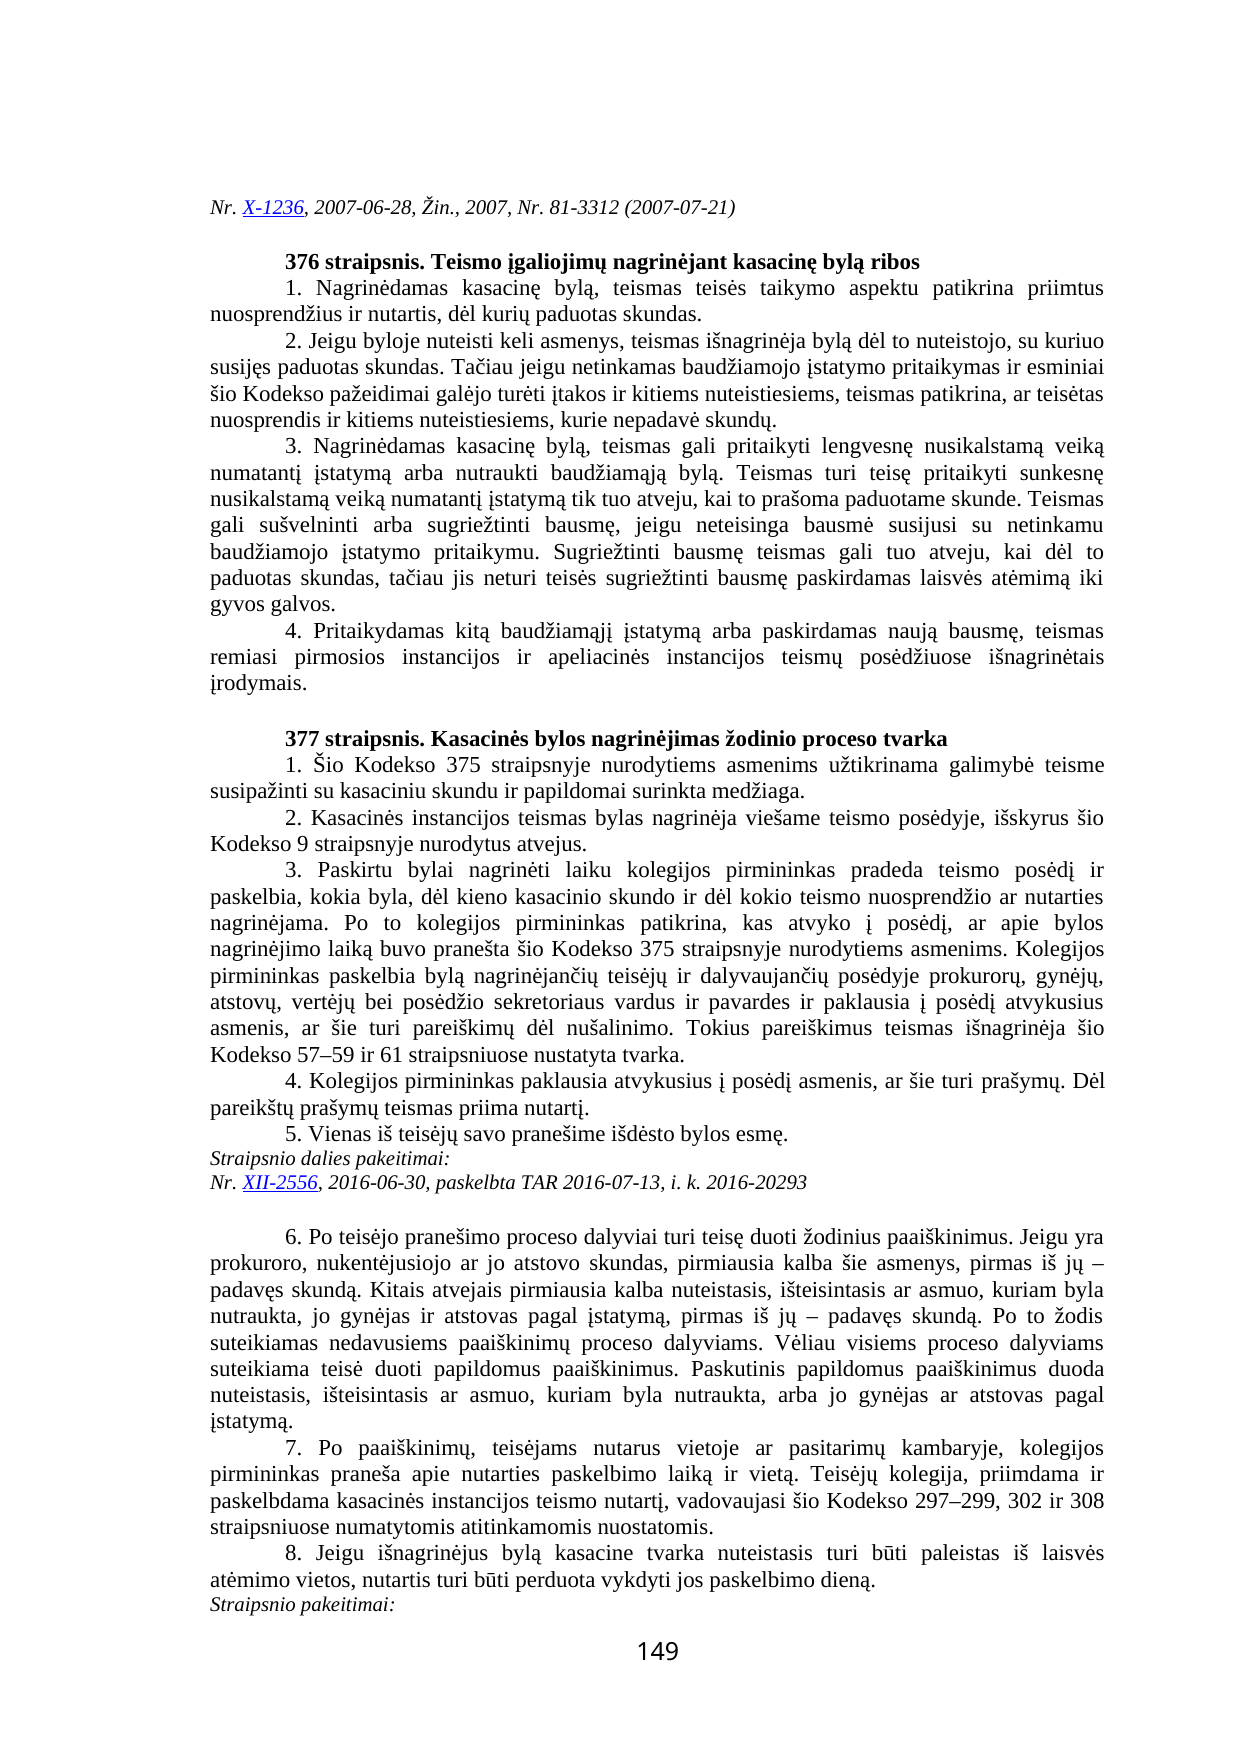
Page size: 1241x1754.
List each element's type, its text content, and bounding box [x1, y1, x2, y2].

text Nr. XII-2556, 2016-06-30, paskelbta TAR 2016-07-13, i. k. 2016-20293 [210, 1170, 1106, 1194]
text 3. Nagrinėdamas kasacinę bylą, teismas gali pritaikyti lengvesnę nusikalstamą veiką numatantį įstatymą arba nutraukti baudžiamąją bylą. Teismas turi teisę pritaikyti sunkesnę nusikalstamą veiką numatantį įstatymą tik tuo atveju, kai to prašoma paduotame skunde. Teismas gali sušvelninti arba sugriežtinti bausmę, jeigu neteisinga bausmė susijusi su netinkamu baudžiamojo įstatymo pritaikymu. Sugriežtinti bausmę teismas gali tuo atveju, kai dėl to paduotas skundas, tačiau jis neturi teisės sugriežtinti bausmę paskirdamas laisvės atėmimą iki gyvos galvos. [210, 432, 1106, 617]
text 1. Nagrinėdamas kasacinę bylą, teismas teisės taikymo aspektu patikrina priimtus nuosprendžius ir nutartis, dėl kurių paduotas skundas. [210, 274, 1106, 327]
text 377 straipsnis. Kasacinės bylos nagrinėjimas žodinio proceso tvarka [210, 724, 1106, 751]
text Nr. X-1236, 2007-06-28, Žin., 2007, Nr. 81-3312 (2007-07-21) [210, 195, 1106, 219]
text 1. Šio Kodekso 375 straipsnyje nurodytiems asmenims užtikrinama galimybė teisme susipažinti su kasaciniu skundu ir papildomai surinkta medžiaga. [210, 751, 1106, 804]
text 7. Po paaiškinimų, teisėjams nutarus vietoje ar pasitarimų kambaryje, kolegijos pirmininkas praneša apie nutarties paskelbimo laiką ir vietą. Teisėjų kolegija, priimdama ir paskelbdama kasacinės instancijos teismo nutartį, vadovaujasi šio Kodekso 297–299, 302 ir 308 straipsniuose numatytomis atitinkamomis nuostatomis. [210, 1434, 1106, 1539]
text 2. Kasacinės instancijos teismas bylas nagrinėja viešame teismo posėdyje, išskyrus šio Kodekso 9 straipsnyje nurodytus atvejus. [210, 804, 1106, 856]
text 4. Kolegijos pirmininkas paklausia atvykusius į posėdį asmenis, ar šie turi prašymų. Dėl pareikštų prašymų teismas priima nutartį. [210, 1067, 1106, 1120]
text Straipsnio dalies pakeitimai: [210, 1146, 1106, 1170]
text 2. Jeigu byloje nuteisti keli asmenys, teismas išnagrinėja bylą dėl to nuteistojo, su kuriuo susijęs paduotas skundas. Tačiau jeigu netinkamas baudžiamojo įstatymo pritaikymas ir esminiai šio Kodekso pažeidimai galėjo turėti įtakos ir kitiems nuteistiesiems, teismas patikrina, ar teisėtas nuosprendis ir kitiems nuteistiesiems, kurie nepadavė skundų. [210, 327, 1106, 432]
text 376 straipsnis. Teismo įgaliojimų nagrinėjant kasacinę bylą ribos [210, 248, 1106, 274]
text 5. Vienas iš teisėjų savo pranešime išdėsto bylos esmę. [210, 1120, 1106, 1146]
text 6. Po teisėjo pranešimo proceso dalyviai turi teisę duoti žodinius paaiškinimus. Jeigu yra prokuroro, nukentėjusiojo ar jo atstovo skundas, pirmiausia kalba šie asmenys, pirmas iš jų – padavęs skundą. Kitais atvejais pirmiausia kalba nuteistasis, išteisintasis ar asmuo, kuriam byla nutraukta, jo gynėjas ir atstovas pagal įstatymą, pirmas iš jų – padavęs skundą. Po to žodis suteikiamas nedavusiems paaiškinimų proceso dalyviams. Vėliau visiems proceso dalyviams suteikiama teisė duoti papildomus paaiškinimus. Paskutinis papildomus paaiškinimus duoda nuteistasis, išteisintasis ar asmuo, kuriam byla nutraukta, arba jo gynėjas ar atstovas pagal įstatymą. [210, 1223, 1106, 1434]
text 8. Jeigu išnagrinėjus bylą kasacine tvarka nuteistasis turi būti paleistas iš laisvės atėmimo vietos, nutartis turi būti perduota vykdyti jos paskelbimo dieną. [210, 1539, 1106, 1592]
text 3. Paskirtu bylai nagrinėti laiku kolegijos pirmininkas pradeda teismo posėdį ir paskelbia, kokia byla, dėl kieno kasacinio skundo ir dėl kokio teismo nuosprendžio ar nutarties nagrinėjama. Po to kolegijos pirmininkas patikrina, kas atvyko į posėdį, ar apie bylos nagrinėjimo laiką buvo pranešta šio Kodekso 375 straipsnyje nurodytiems asmenims. Kolegijos pirmininkas paskelbia bylą nagrinėjančių teisėjų ir dalyvaujančių posėdyje prokurorų, gynėjų, atstovų, vertėjų bei posėdžio sekretoriaus vardus ir pavardes ir paklausia į posėdį atvykusius asmenis, ar šie turi pareiškimų dėl nušalinimo. Tokius pareiškimus teismas išnagrinėja šio Kodekso 57–59 ir 61 straipsniuose nustatyta tvarka. [210, 856, 1106, 1067]
text Straipsnio pakeitimai: [210, 1592, 1106, 1616]
text 4. Pritaikydamas kitą baudžiamąjį įstatymą arba paskirdamas naują bausmę, teismas remiasi pirmosios instancijos ir apeliacinės instancijos teismų posėdžiuose išnagrinėtais įrodymais. [210, 617, 1106, 696]
